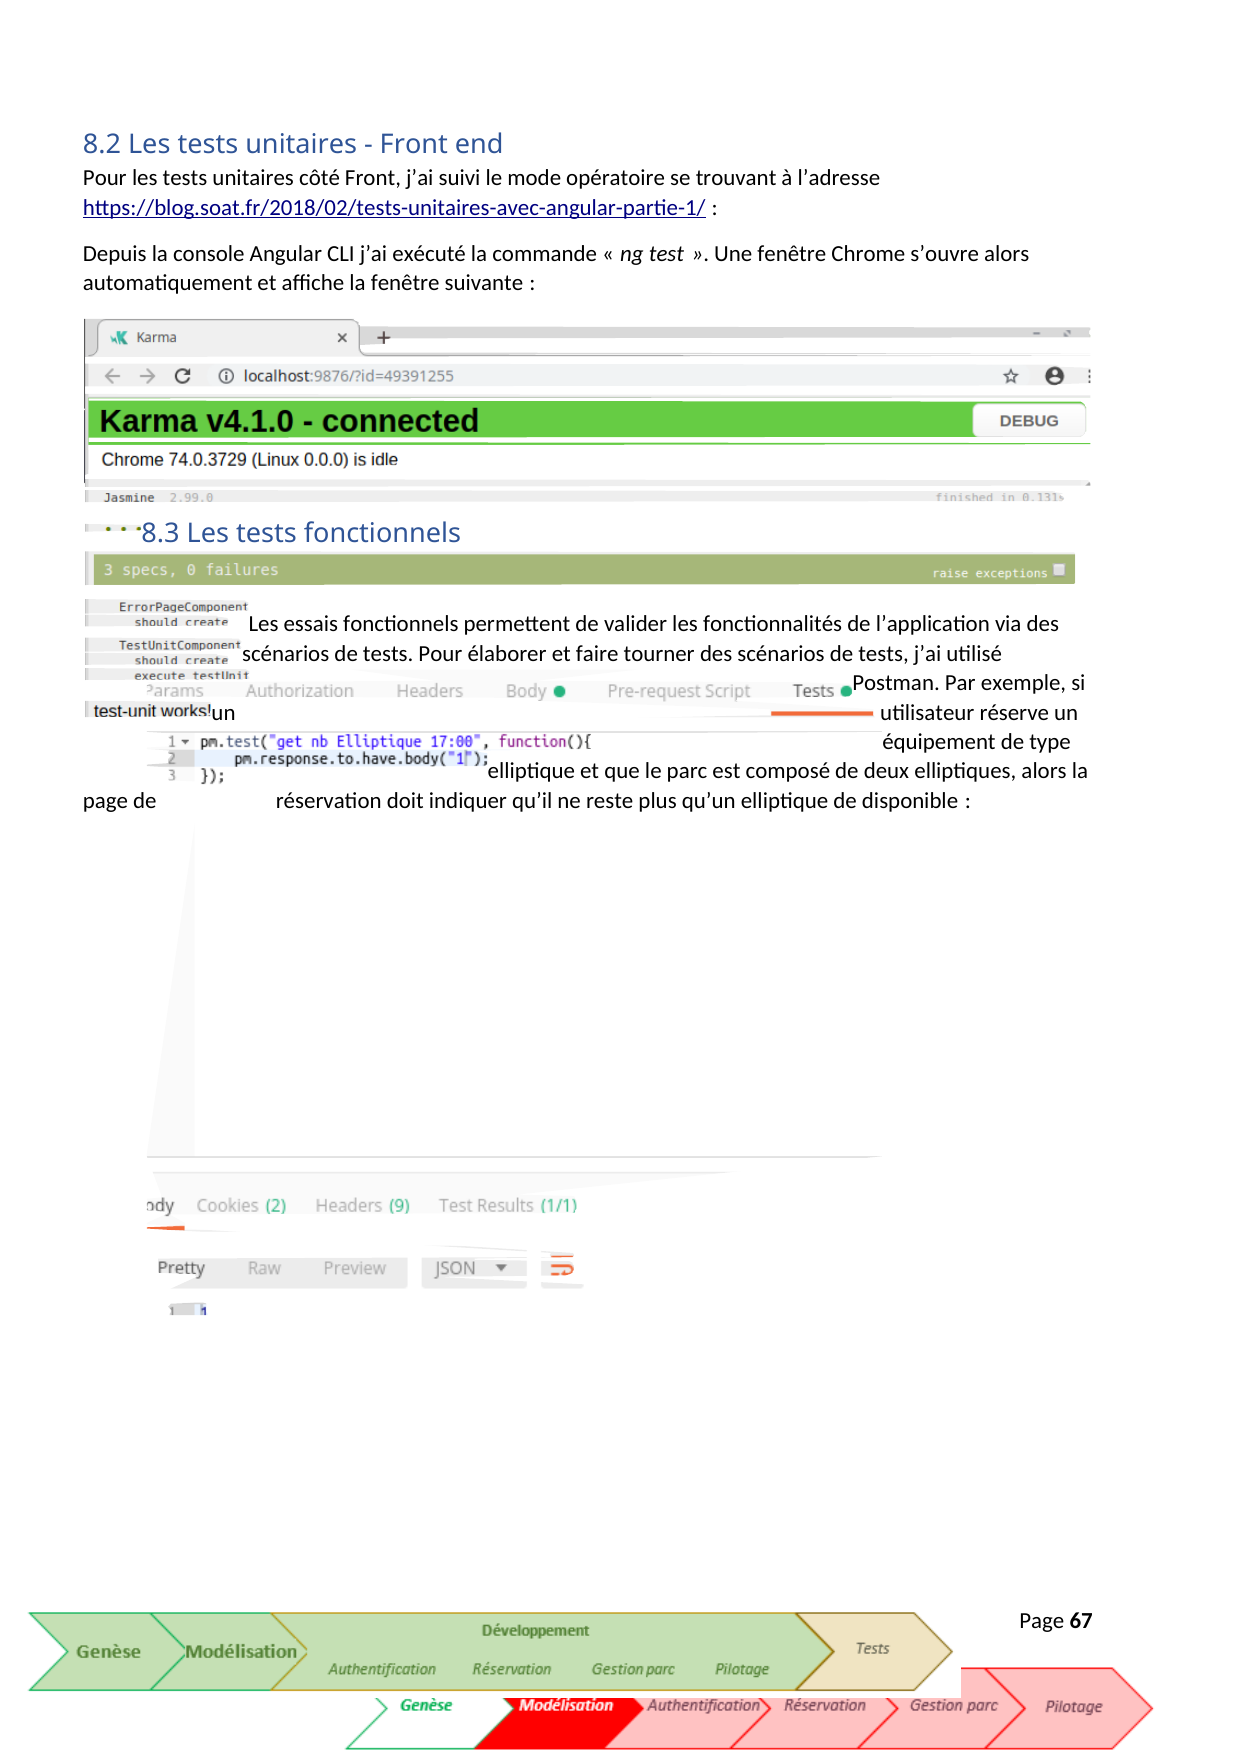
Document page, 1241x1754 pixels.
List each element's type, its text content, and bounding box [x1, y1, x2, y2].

text Depuis la console Angular CLI j’ai exécuté la commande « ng test ». Une fenêtre Chrome s’ouvre alors automatiquement et affiche la fenêtre suivante : [83, 239, 1092, 296]
subtitle 8.2 Les tests unitaires - Front end [83, 124, 1092, 161]
text Les essais fonctionnels permettent de valider les fonctionnalités de l’application via des scénarios de tests. Pour élaborer et faire tourner des scénarios de tests, j’ai utilisé Postman. Par exemple, si un utilisateur réserve un équipement de type elliptique et que le parc est composé de deux elliptiques, alors la page de réservation doit indiquer qu’il ne reste plus qu’un elliptique de disponible : [83, 552, 1092, 814]
text Pour les tests unitaires côté Front, j’ai suivi le mode opératoire se trouvant à l’adresse https://blog.soat.fr/2018/02/tests-unitaires-avec-angular-partie-1/ : [83, 163, 1092, 221]
subtitle 8.3 Les tests fonctionnels [83, 364, 1092, 550]
